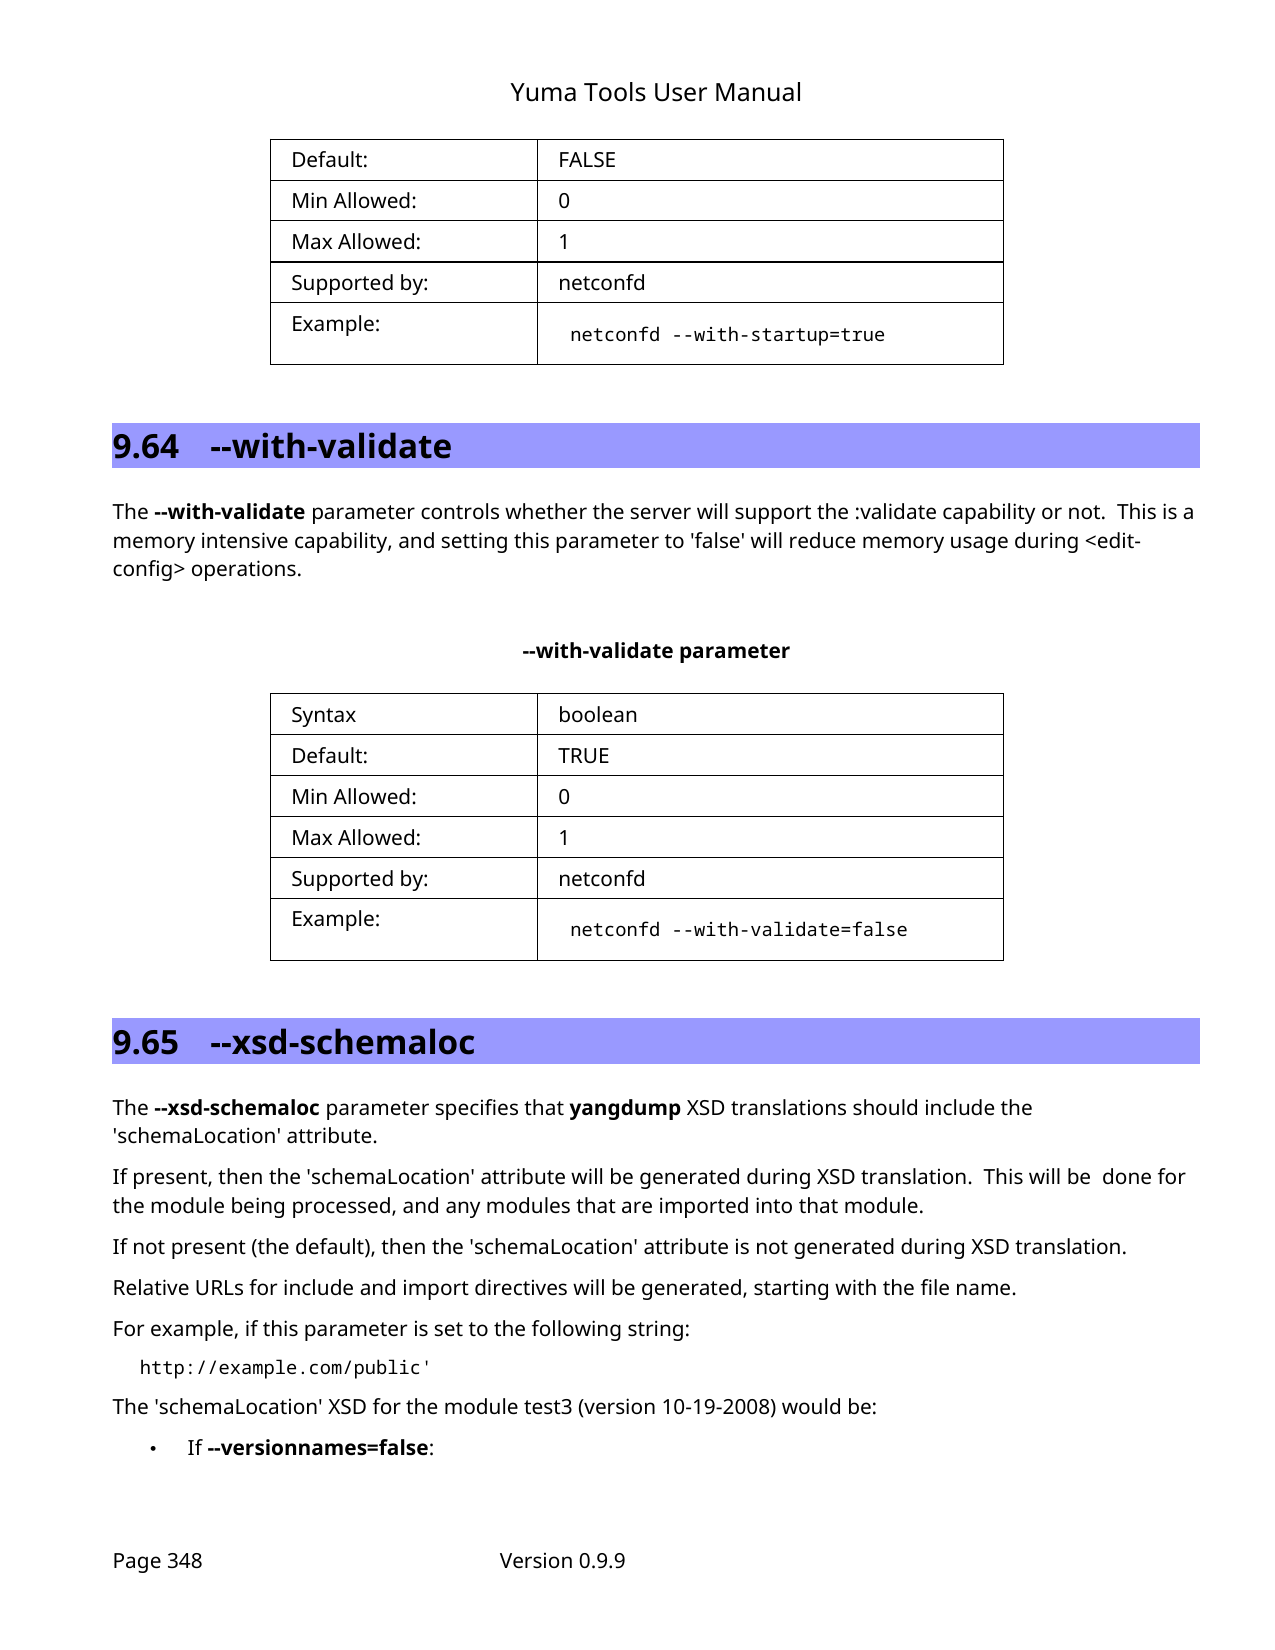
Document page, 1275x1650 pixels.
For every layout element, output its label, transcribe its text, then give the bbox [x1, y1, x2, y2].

text The --xsd-schemaloc parameter specifies that yangdump XSD translations should include the 'schemaLocation' attribute. [112, 1093, 1200, 1150]
table_cell 0 [538, 181, 1003, 220]
table_cell 1 [538, 221, 1003, 261]
text The --with-validate parameter controls whether the server will support the :validate capability or not. This is a memory intensive capability, and setting this parameter to 'false' will reduce memory usage during <edit-config> operations. [112, 497, 1200, 583]
table_cell netconfd --with-validate=false [538, 899, 1003, 960]
table_cell Example: [271, 303, 537, 364]
table_cell Supported by: [271, 858, 537, 898]
table_cell Default: [271, 735, 537, 775]
table_cell 1 [538, 817, 1003, 857]
table_cell Max Allowed: [271, 817, 537, 857]
text The 'schemaLocation' XSD for the module test3 (version 10-19-2008) would be: [112, 1392, 1200, 1421]
text Relative URLs for include and import directives will be generated, starting with the file name. [112, 1273, 1200, 1301]
subtitle --with-validate parameter [127, 636, 1185, 665]
text If not present (the default), then the 'schemaLocation' attribute is not generated during XSD translation. [112, 1232, 1200, 1260]
table_cell Min Allowed: [271, 181, 537, 220]
table_cell Default: [271, 140, 537, 179]
table_cell Min Allowed: [271, 776, 537, 816]
table_cell 0 [538, 776, 1003, 816]
table_cell netconfd [538, 858, 1003, 898]
table_cell Max Allowed: [271, 221, 537, 261]
text For example, if this parameter is set to the following string: [112, 1314, 1200, 1342]
table_header Syntax [271, 694, 537, 734]
text http://example.com/public' [139, 1354, 1200, 1380]
table_header boolean [538, 694, 1003, 734]
table_cell Supported by: [271, 263, 537, 302]
list If --versionnames=false: [150, 1433, 1200, 1461]
table_cell Example: [271, 899, 537, 960]
table_cell netconfd [538, 263, 1003, 302]
table_cell netconfd --with-startup=true [538, 303, 1003, 364]
table_cell FALSE [538, 140, 1003, 179]
subtitle --with-validate [112, 423, 1200, 468]
subtitle --xsd-schemaloc [112, 1018, 1200, 1064]
text If present, then the 'schemaLocation' attribute will be generated during XSD translation. This will be done for the module being processed, and any modules that are imported into that module. [112, 1162, 1200, 1219]
table_cell TRUE [538, 735, 1003, 775]
